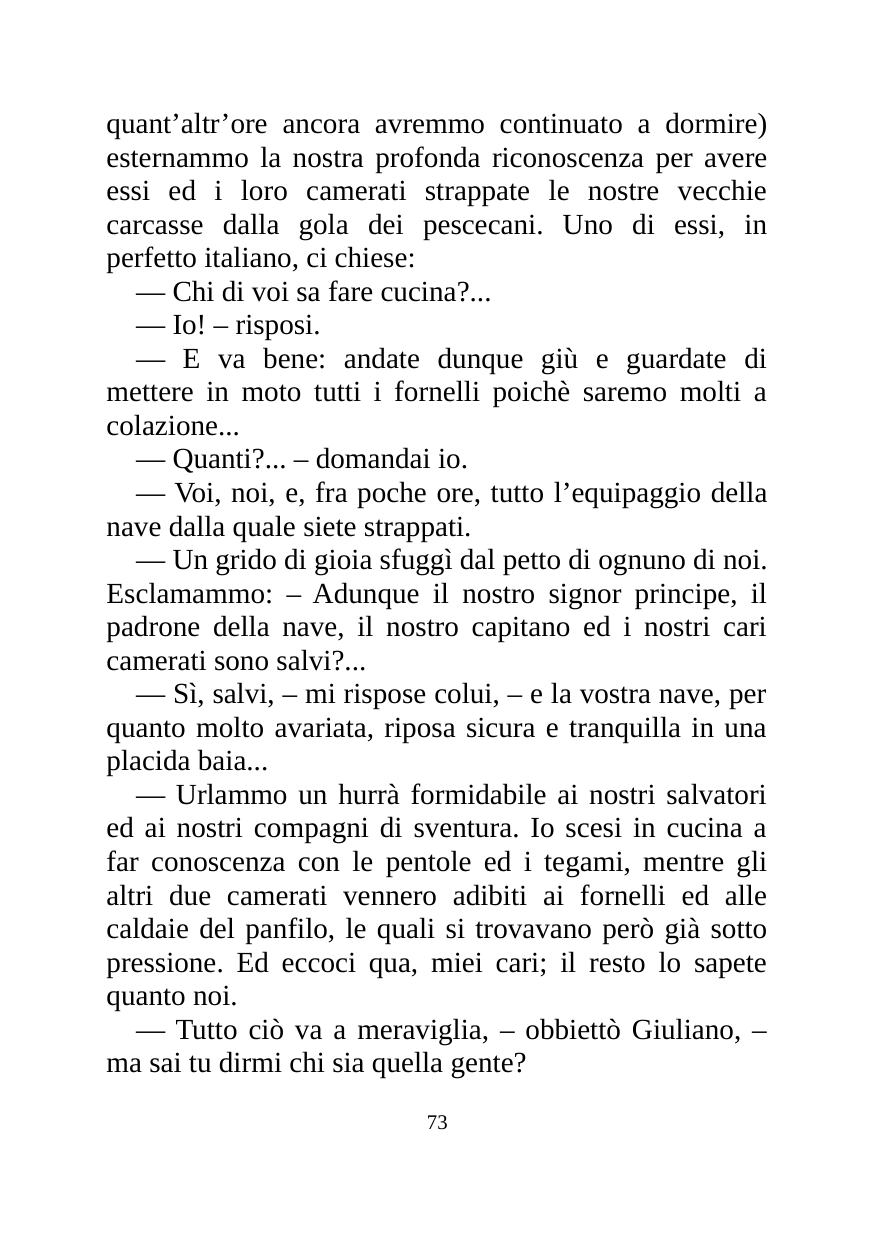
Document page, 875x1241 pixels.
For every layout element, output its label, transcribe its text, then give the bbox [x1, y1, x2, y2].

text — Voi, noi, e, fra poche ore, tutto l’equipaggio della nave dalla quale siete strappati. [106, 475, 768, 542]
text — Urlammo un hurrà formidabile ai nostri salvatori ed ai nostri compagni di sventura. Io scesi in cucina a far conoscenza con le pentole ed i tegami, mentre gli altri due camerati vennero adibiti ai fornelli ed alle caldaie del panfilo, le quali si trovavano però già sotto pressione. Ed eccoci qua, miei cari; il resto lo sapete quanto noi. [106, 777, 768, 1012]
text — Sì, salvi, – mi rispose colui, – e la vostra nave, per quanto molto avariata, riposa sicura e tranquilla in una placida baia... [106, 676, 768, 777]
text — Quanti?... – domandai io. [106, 442, 768, 475]
text — Chi di voi sa fare cucina?... [106, 274, 768, 307]
text quant’altr’ore ancora avremmo continuato a dormire) esternammo la nostra profonda riconoscenza per avere essi ed i loro camerati strappate le nostre vecchie carcasse dalla gola dei pescecani. Uno di essi, in perfetto italiano, ci chiese: [106, 106, 768, 274]
text — Io! – risposi. [106, 307, 768, 341]
text — Un grido di gioia sfuggì dal petto di ognuno di noi. Esclamammo: – Adunque il nostro signor principe, il padrone della nave, il nostro capitano ed i nostri cari camerati sono salvi?... [106, 542, 768, 676]
text — E va bene: andate dunque giù e guardate di mettere in moto tutti i fornelli poichè saremo molti a colazione... [106, 341, 768, 442]
text — Tutto ciò va a meraviglia, – obbiettò Giuliano, – ma sai tu dirmi chi sia quella gente? [106, 1012, 768, 1079]
